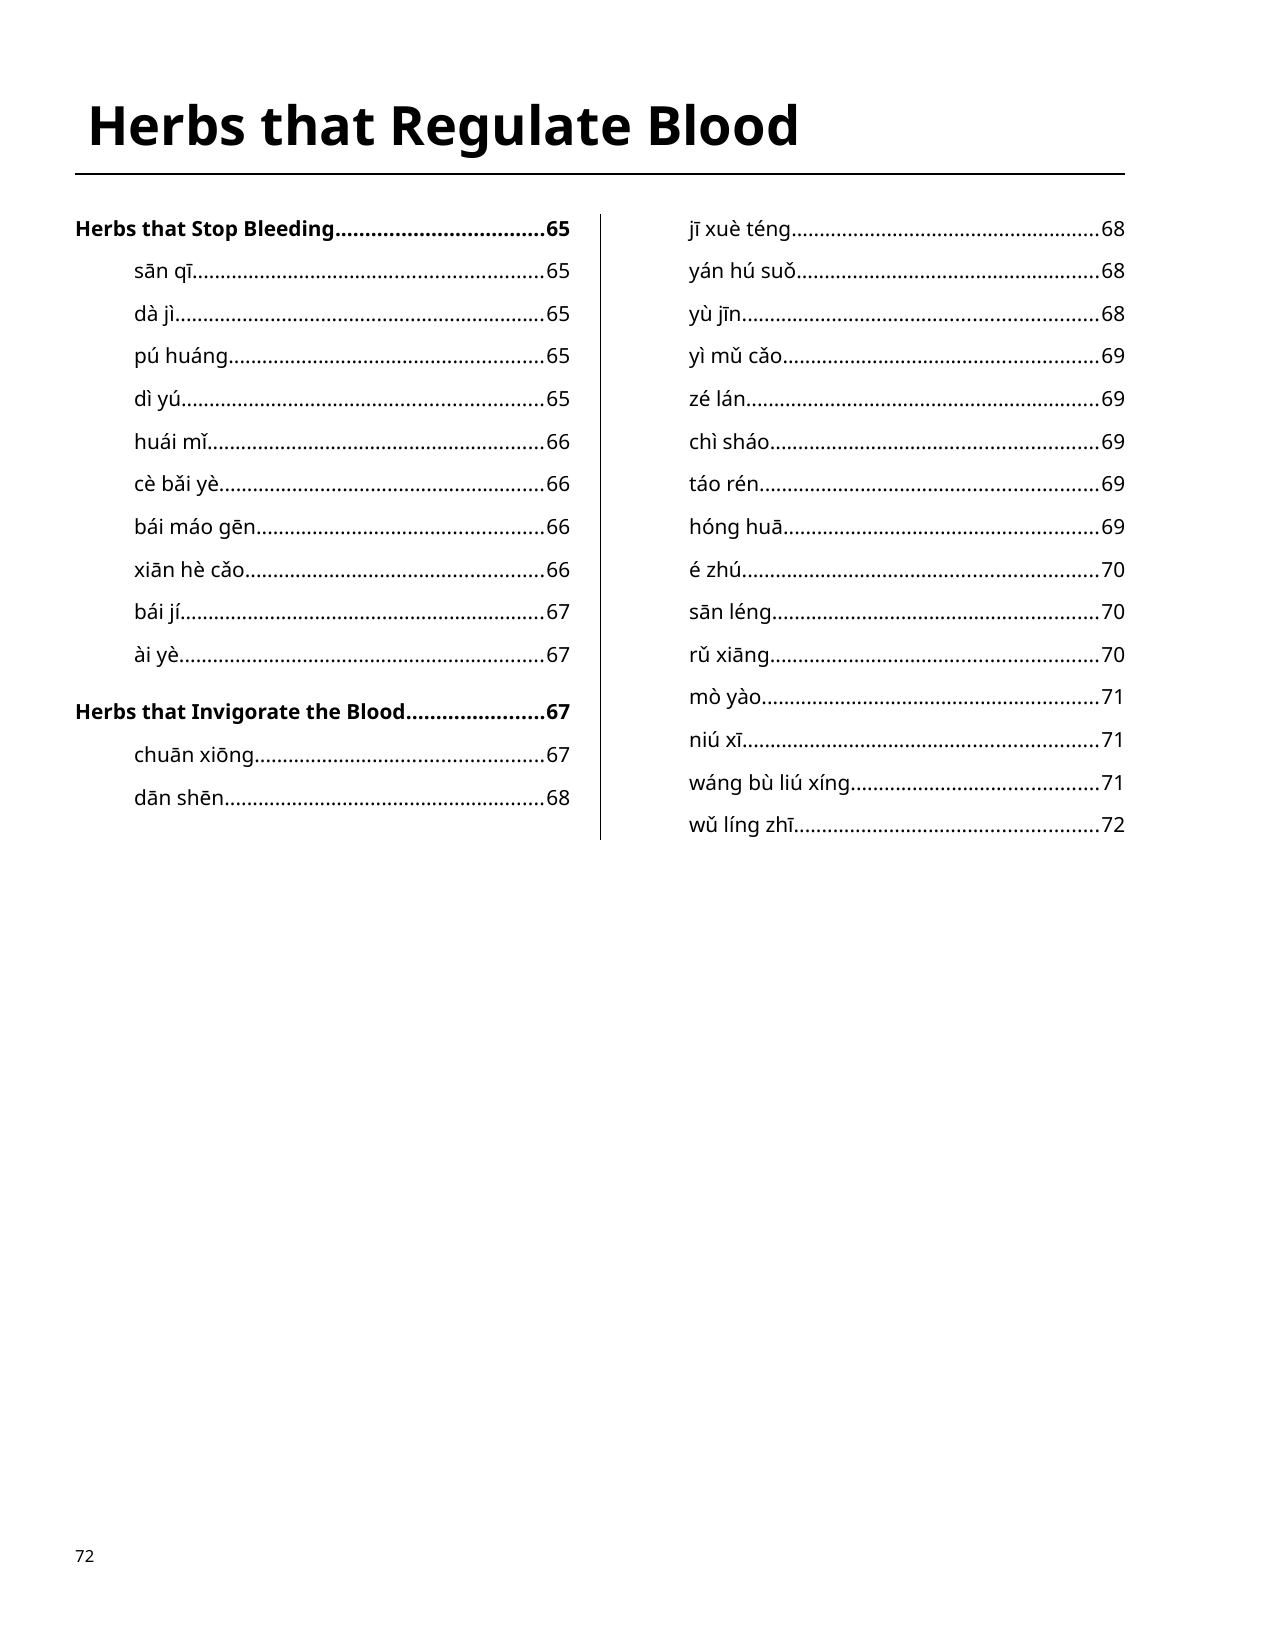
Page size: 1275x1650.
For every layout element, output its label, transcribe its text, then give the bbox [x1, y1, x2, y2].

text bái jí 67 [134, 597, 570, 626]
text yù jīn 68 [689, 299, 1125, 327]
text sān qī 65 [134, 256, 570, 285]
text xiān hè cǎo 66 [134, 555, 570, 583]
text Herbs that Stop Bleeding 65 [75, 214, 570, 242]
text táo rén 69 [689, 469, 1125, 498]
text wáng bù liú xíng 71 [689, 768, 1125, 796]
text dān shēn 68 [134, 783, 570, 811]
text yán hú suǒ 68 [689, 256, 1125, 285]
text zé lán 69 [689, 384, 1125, 413]
text niú xī 71 [689, 725, 1125, 753]
text bái máo gēn 66 [134, 512, 570, 541]
text wǔ líng zhī 72 [689, 810, 1125, 839]
text pú huáng 65 [134, 342, 570, 370]
text sān léng 70 [689, 597, 1125, 626]
text chuān xiōng 67 [134, 740, 570, 768]
text é zhú 70 [689, 555, 1125, 583]
text yì mǔ cǎo 69 [689, 342, 1125, 370]
text dà jì 65 [134, 299, 570, 327]
text rǔ xiāng 70 [689, 640, 1125, 668]
text Herbs that Invigorate the Blood 67 [75, 697, 570, 726]
text mò yào 71 [689, 682, 1125, 711]
text cè bǎi yè 66 [134, 469, 570, 498]
text hóng huā 69 [689, 512, 1125, 541]
text huái mǐ 66 [134, 427, 570, 455]
text chì sháo 69 [689, 427, 1125, 455]
subtitle Herbs that Regulate Blood [75, 75, 1125, 173]
text dì yú 65 [134, 384, 570, 413]
text jī xuè téng 68 [689, 214, 1125, 242]
text ài yè 67 [134, 640, 570, 668]
